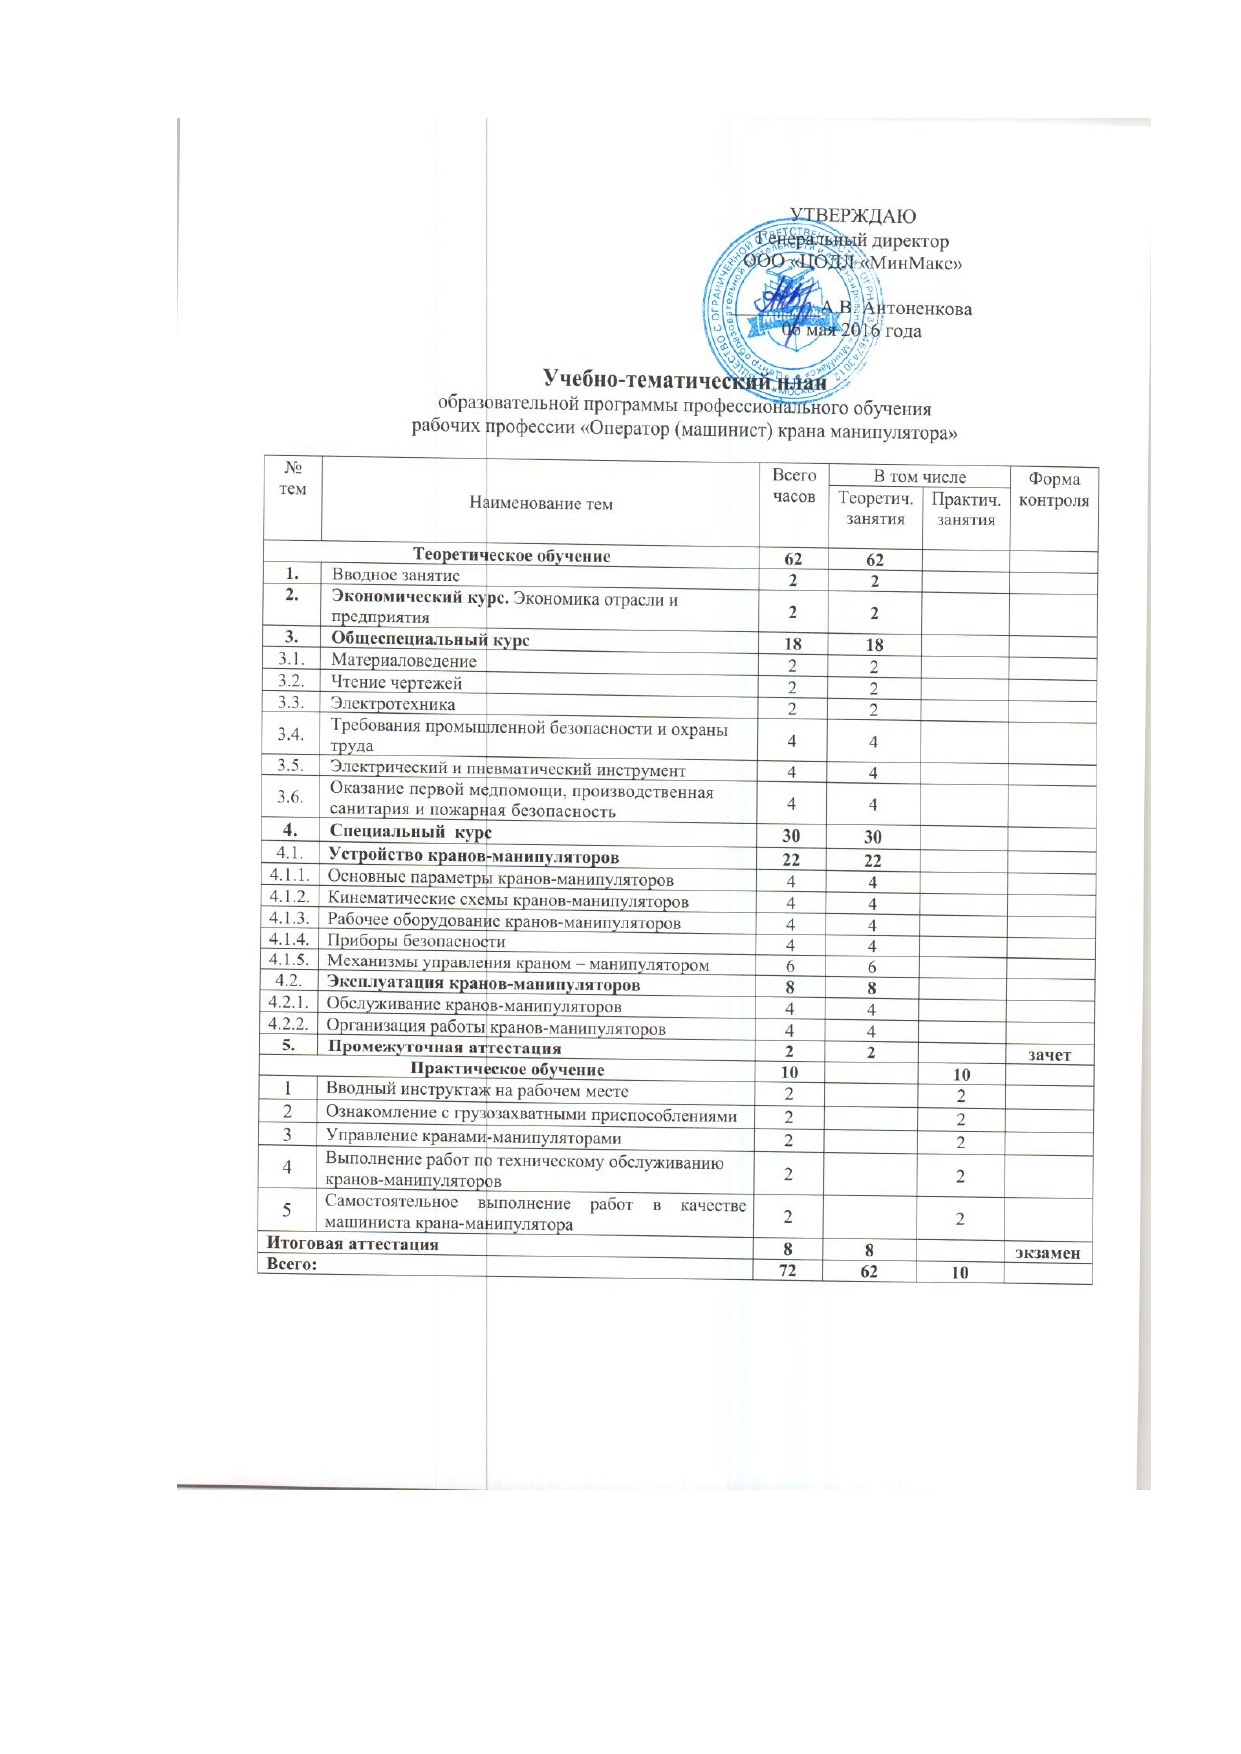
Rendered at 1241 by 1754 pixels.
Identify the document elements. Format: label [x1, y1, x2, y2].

picture [177, 118, 1151, 1495]
